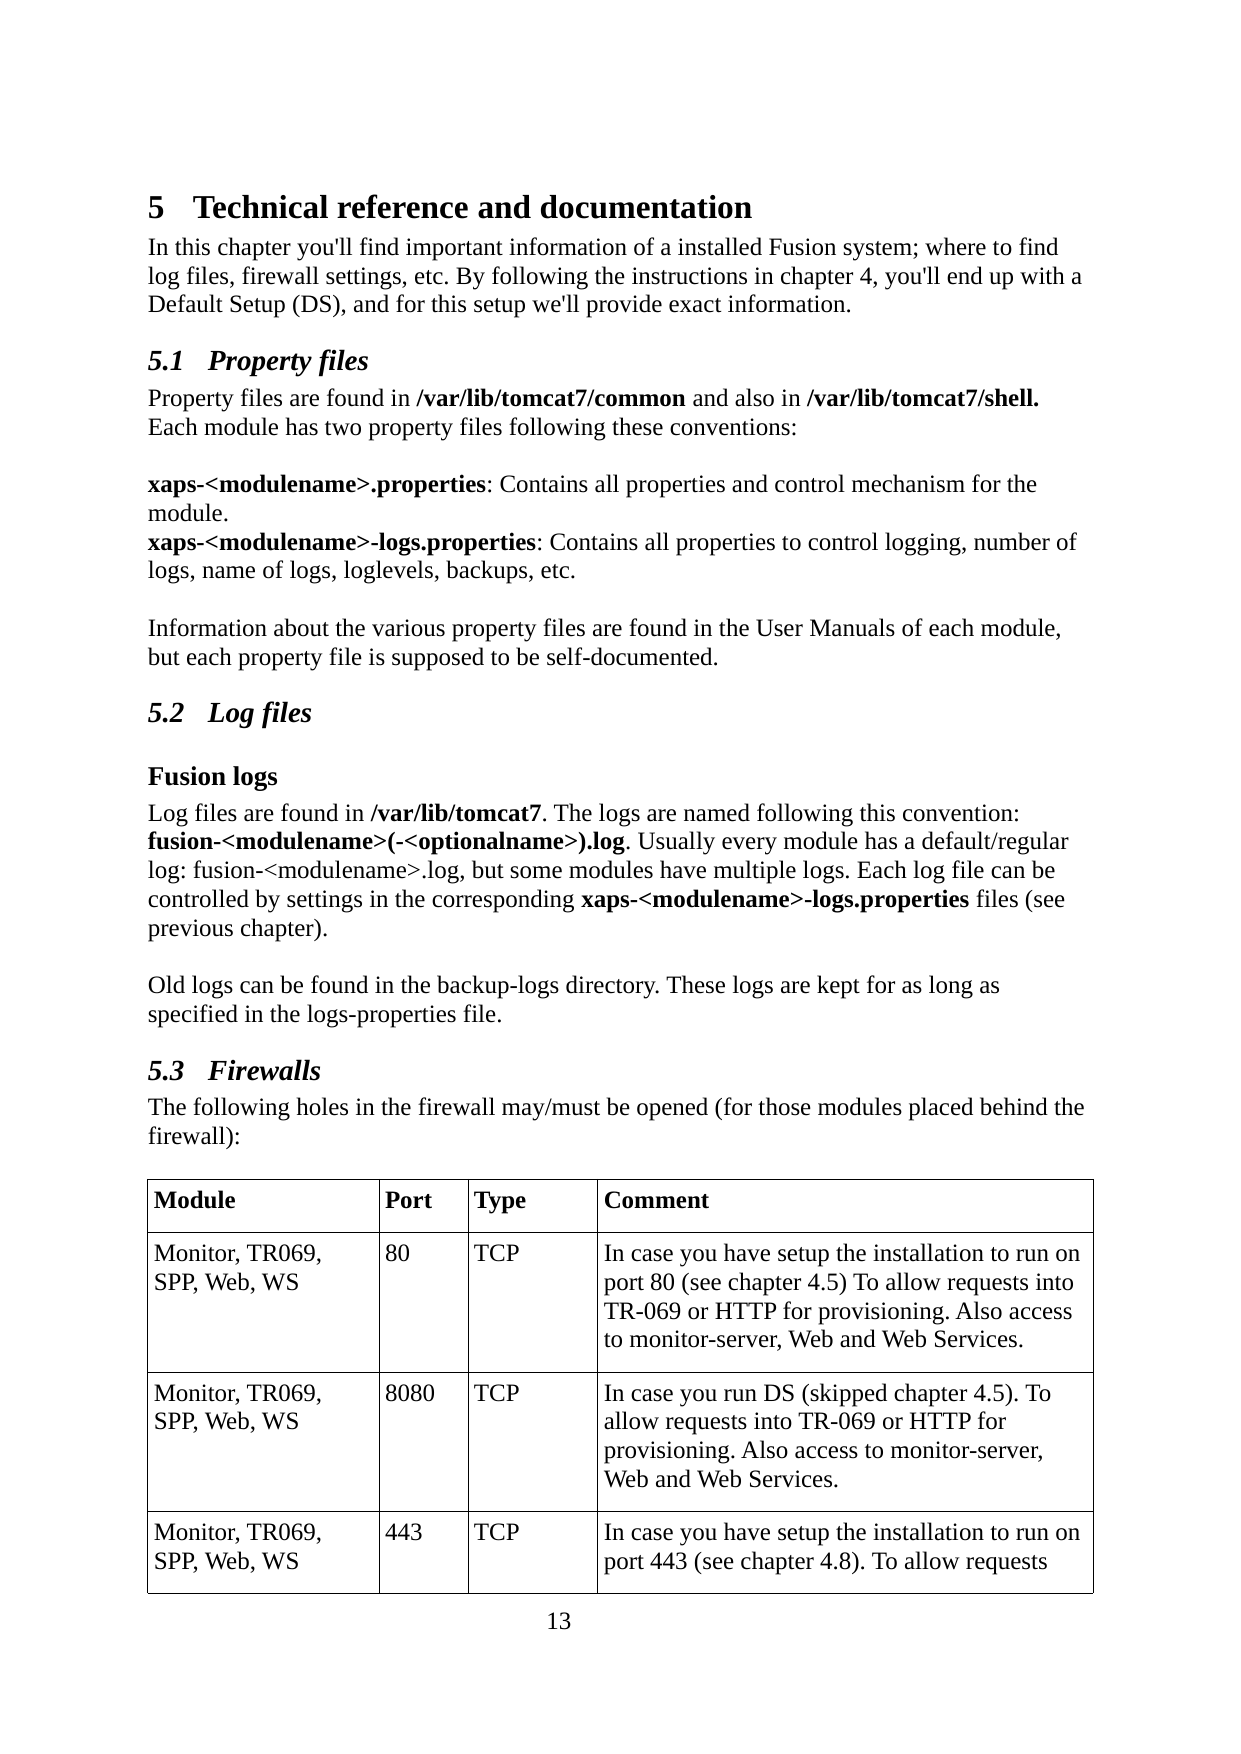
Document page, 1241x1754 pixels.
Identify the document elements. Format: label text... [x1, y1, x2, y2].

table_cell Monitor, TR069, SPP, Web, WS [148, 1512, 379, 1593]
table_cell Monitor, TR069, SPP, Web, WS [148, 1373, 379, 1511]
table_header Port [380, 1180, 468, 1232]
text xaps-<modulename>-logs.properties: Contains all properties to control logging, number of logs, name of logs, loglevels, backups, etc. [148, 527, 1092, 584]
text Property files are found in /var/lib/tomcat7/common and also in /var/lib/tomcat7/shell. Each module has two property files following these conventions: [148, 383, 1092, 441]
table_cell In case you have setup the installation to run on port 80 (see chapter 4.5) To allow requests into TR-069 or HTTP for provisioning. Also access to monitor-server, Web and Web Services. [598, 1233, 1093, 1371]
table_cell In case you have setup the installation to run on port 443 (see chapter 4.8). To allow requests [598, 1512, 1093, 1593]
text Old logs can be found in the backup-logs directory. These logs are kept for as long as specified in the logs-properties file. [148, 970, 1092, 1028]
subtitle Fusion logs [148, 760, 1092, 791]
text The following holes in the firewall may/must be opened (for those modules placed behind the firewall): [148, 1092, 1092, 1150]
subtitle Firewalls [148, 1053, 1092, 1086]
text Information about the various property files are found in the User Manuals of each module, but each property file is supposed to be self-documented. [148, 613, 1092, 671]
table_cell 80 [380, 1233, 468, 1371]
table_header Type [469, 1180, 597, 1232]
subtitle Technical reference and documentation [148, 187, 1092, 226]
table_header Module [148, 1180, 379, 1232]
table_header Comment [598, 1180, 1093, 1232]
table_cell TCP [469, 1512, 597, 1593]
table_cell 8080 [380, 1373, 468, 1511]
text xaps-<modulename>.properties: Contains all properties and control mechanism for the module. [148, 469, 1092, 527]
table_cell In case you run DS (skipped chapter 4.5). To allow requests into TR-069 or HTTP for provisioning. Also access to monitor-server, Web and Web Services. [598, 1373, 1093, 1511]
subtitle Property files [148, 343, 1092, 377]
table_cell 443 [380, 1512, 468, 1593]
text Log files are found in /var/lib/tomcat7. The logs are named following this convention: fusion-<modulename>(-<optionalname>).log. Usually every module has a default/regular log: fusion-<modulename>.log, but some modules have multiple logs. Each log file can be controlled by settings in the corresponding xaps-<modulename>-logs.properties files (see previous chapter). [148, 798, 1092, 941]
table_cell TCP [469, 1373, 597, 1511]
table_cell Monitor, TR069, SPP, Web, WS [148, 1233, 379, 1371]
text In this chapter you'll find important information of a installed Fusion system; where to find log files, firewall settings, etc. By following the instructions in chapter 4, you'll end up with a Default Setup (DS), and for this setup we'll provide exact information. [148, 232, 1092, 318]
subtitle Log files [148, 696, 1092, 729]
table_cell TCP [469, 1233, 597, 1371]
